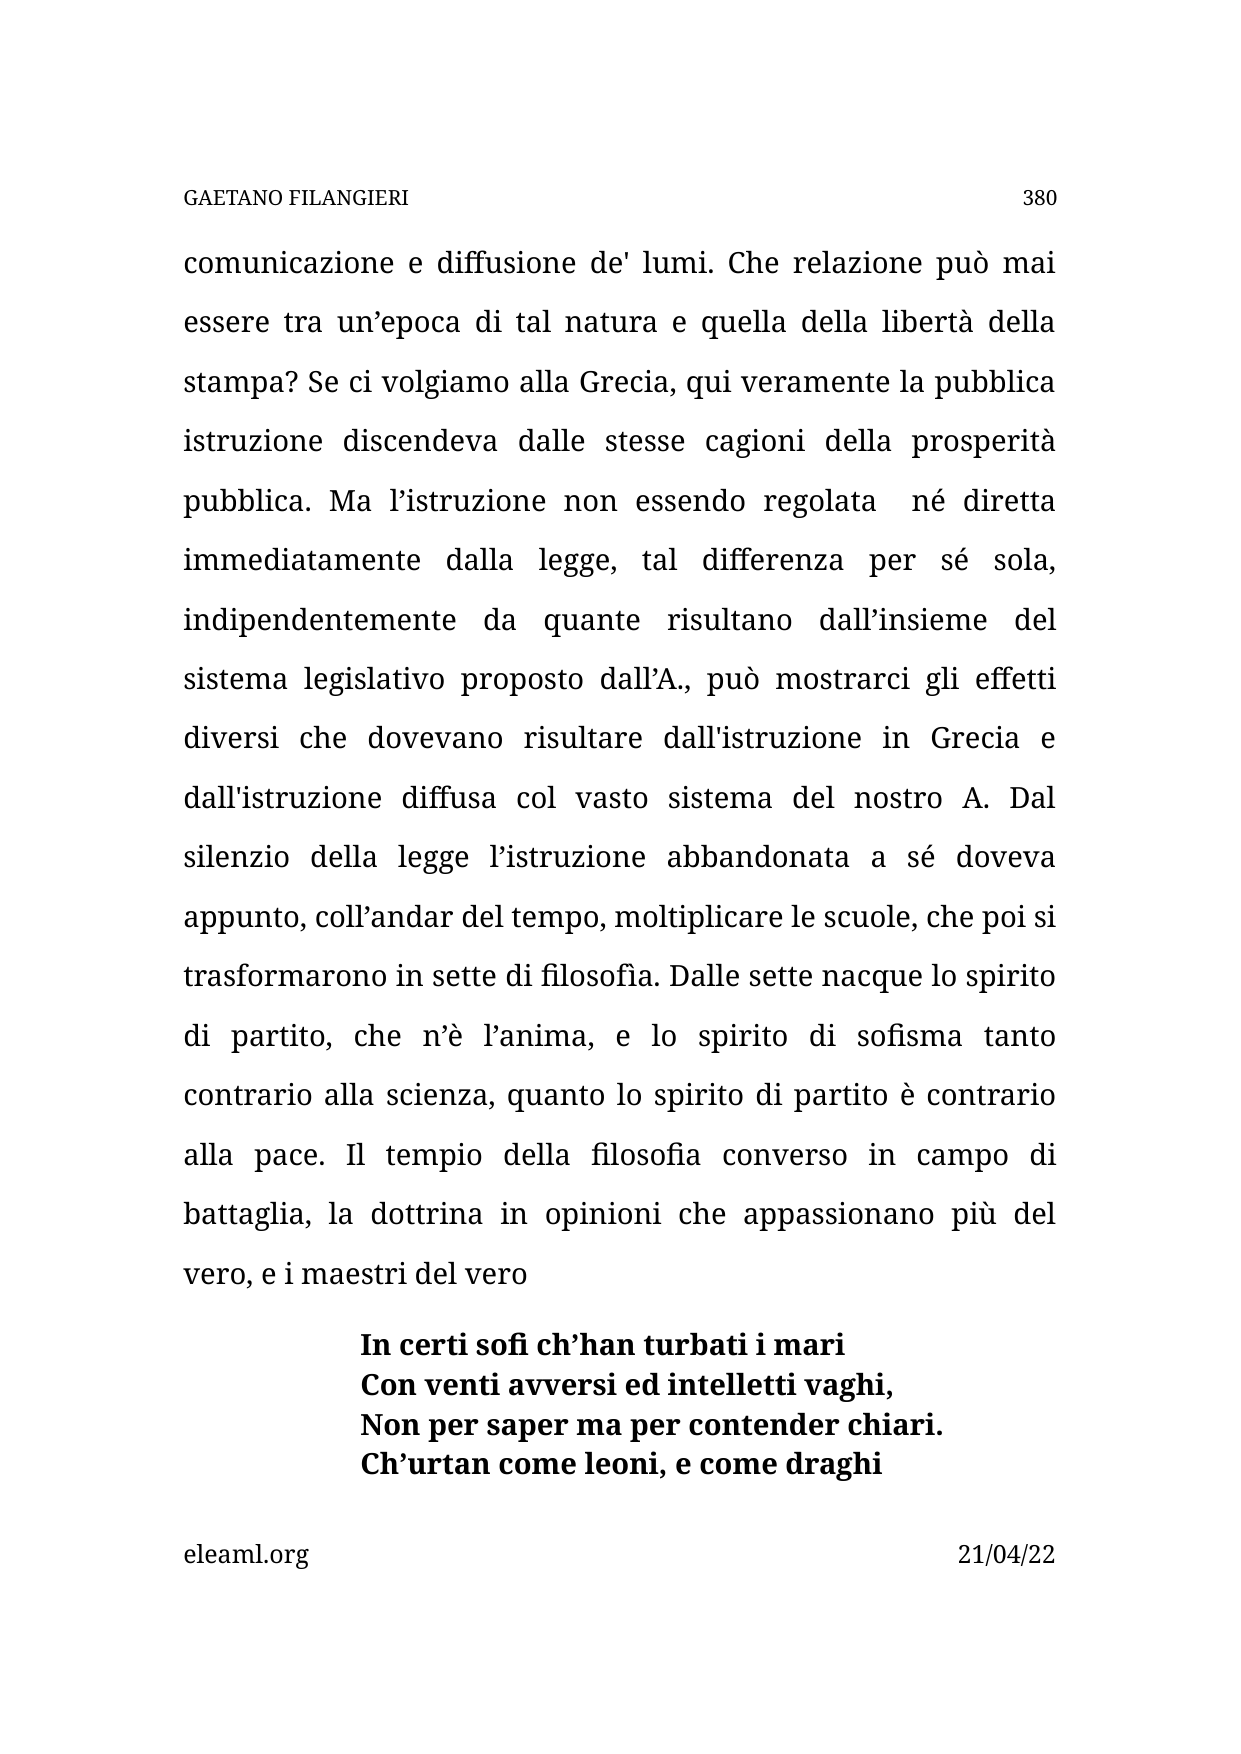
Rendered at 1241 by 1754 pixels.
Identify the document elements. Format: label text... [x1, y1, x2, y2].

text Con venti avversi ed intelletti vaghi, [331, 1364, 1057, 1404]
text comunicazione e diffusione de' lumi. Che relazione può mai essere tra un’epoca di tal natura e quella della libertà della stampa? Se ci volgiamo alla Grecia, qui veramente la pubblica istruzione discendeva dalle stesse cagioni della prosperità pubblica. Ma l’istruzione non essendo regolata né diretta immediatamente dalla legge, tal differenza per sé sola, indipendentemente da quante risultano dall’insieme del sistema legislativo proposto dall’A., può mostrarci gli effetti diversi che dovevano risultare dall'istruzione in Grecia e dall'istruzione diffusa col vasto sistema del nostro A. Dal silenzio della legge l’istruzione abbandonata a sé doveva appunto, coll’andar del tempo, moltiplicare le scuole, che poi si trasformarono in sette di filosofìa. Dalle sette nacque lo spirito di partito, che n’è l’anima, e lo spirito di sofisma tanto contrario alla scienza, quanto lo spirito di partito è contrario alla pace. Il tempio della filosofia converso in campo di battaglia, la dottrina in opinioni che appassionano più del vero, e i maestri del vero [183, 242, 1057, 1293]
text Ch’urtan come leoni, e come draghi [331, 1443, 1057, 1483]
text Non per saper ma per contender chiari. [331, 1404, 1057, 1443]
text In certi sofi ch’han turbati i mari [331, 1324, 1057, 1364]
